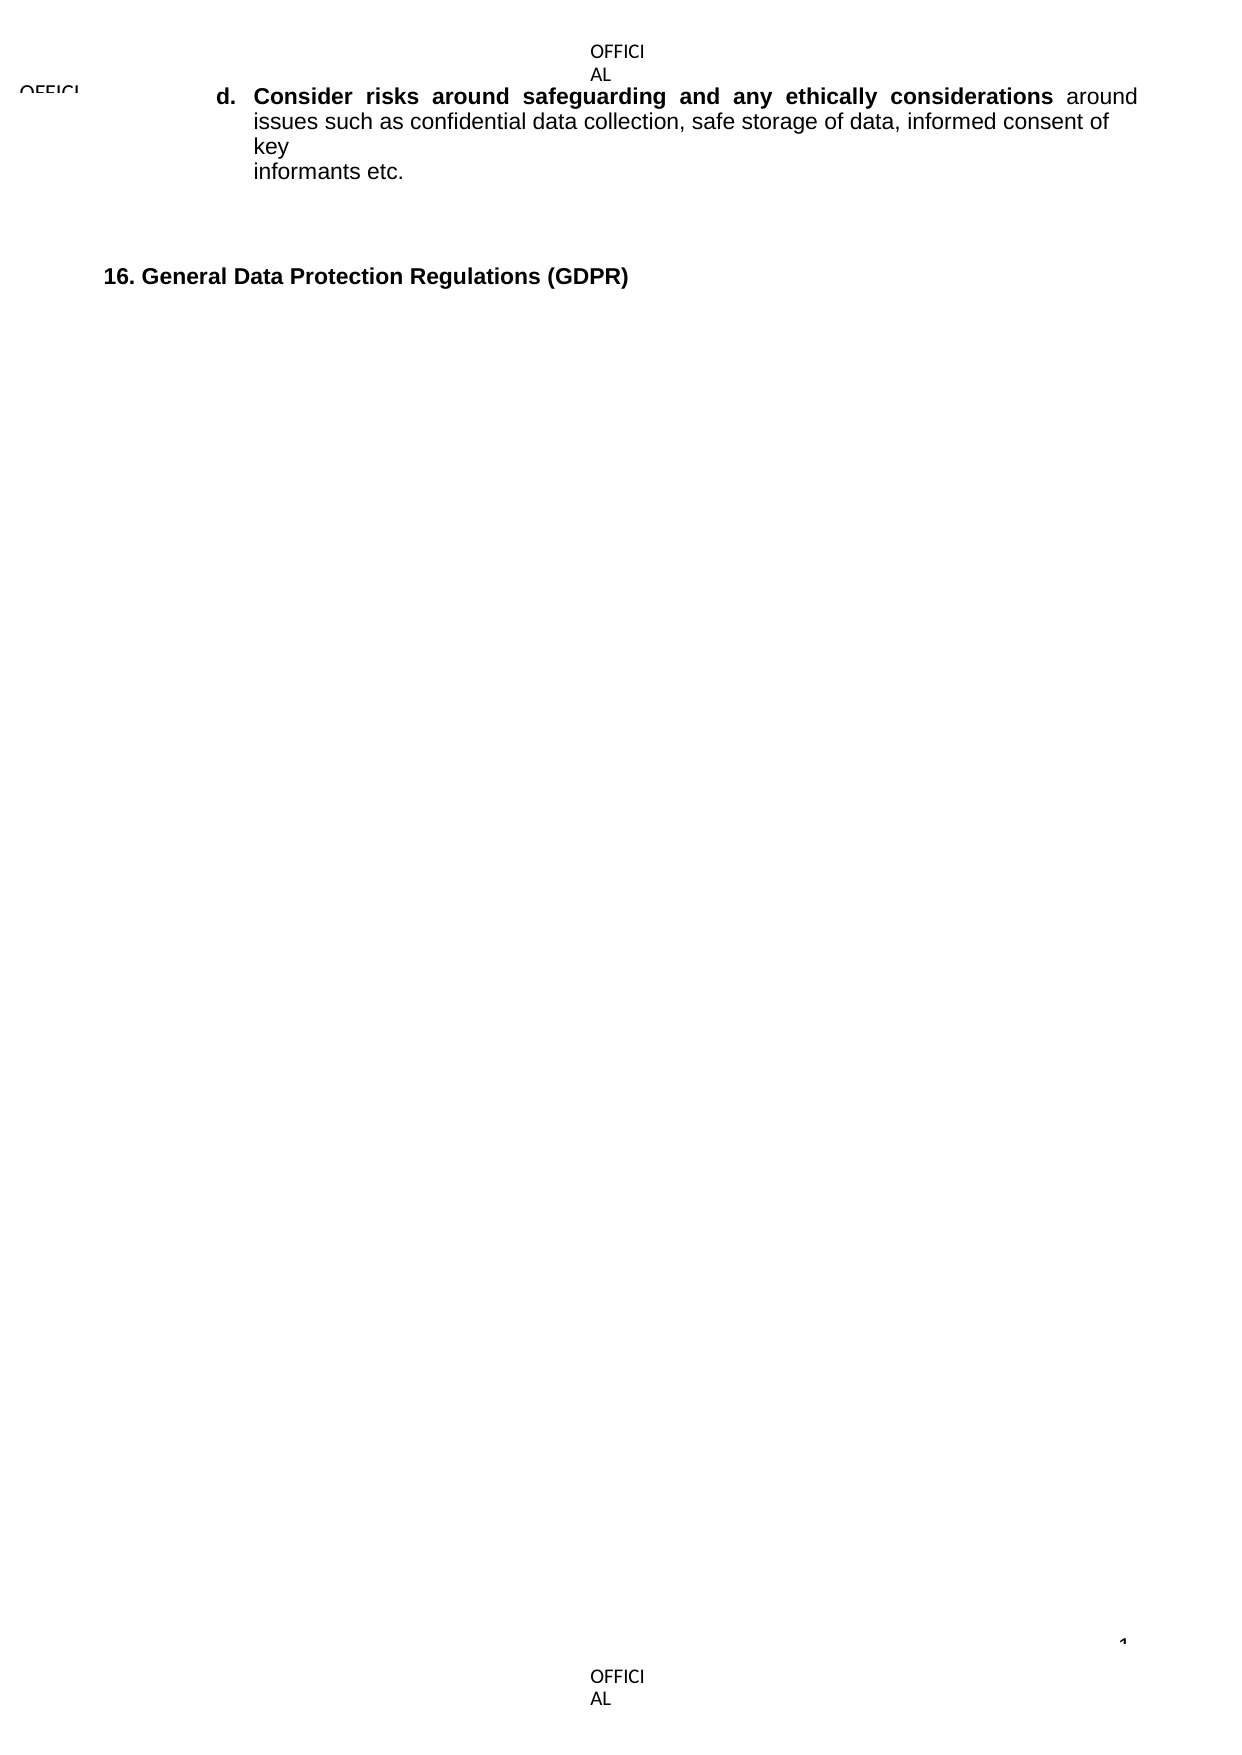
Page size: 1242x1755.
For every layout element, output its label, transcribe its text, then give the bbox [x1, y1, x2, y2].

text 16. General Data Protection Regulations (GDPR) [103, 263, 633, 289]
text d. Consider risks around safeguarding and any ethically considerations around issues such as confidential data collection, safe storage of data, informed consent of key [216, 84, 1142, 159]
text informants etc. [253, 159, 1150, 184]
